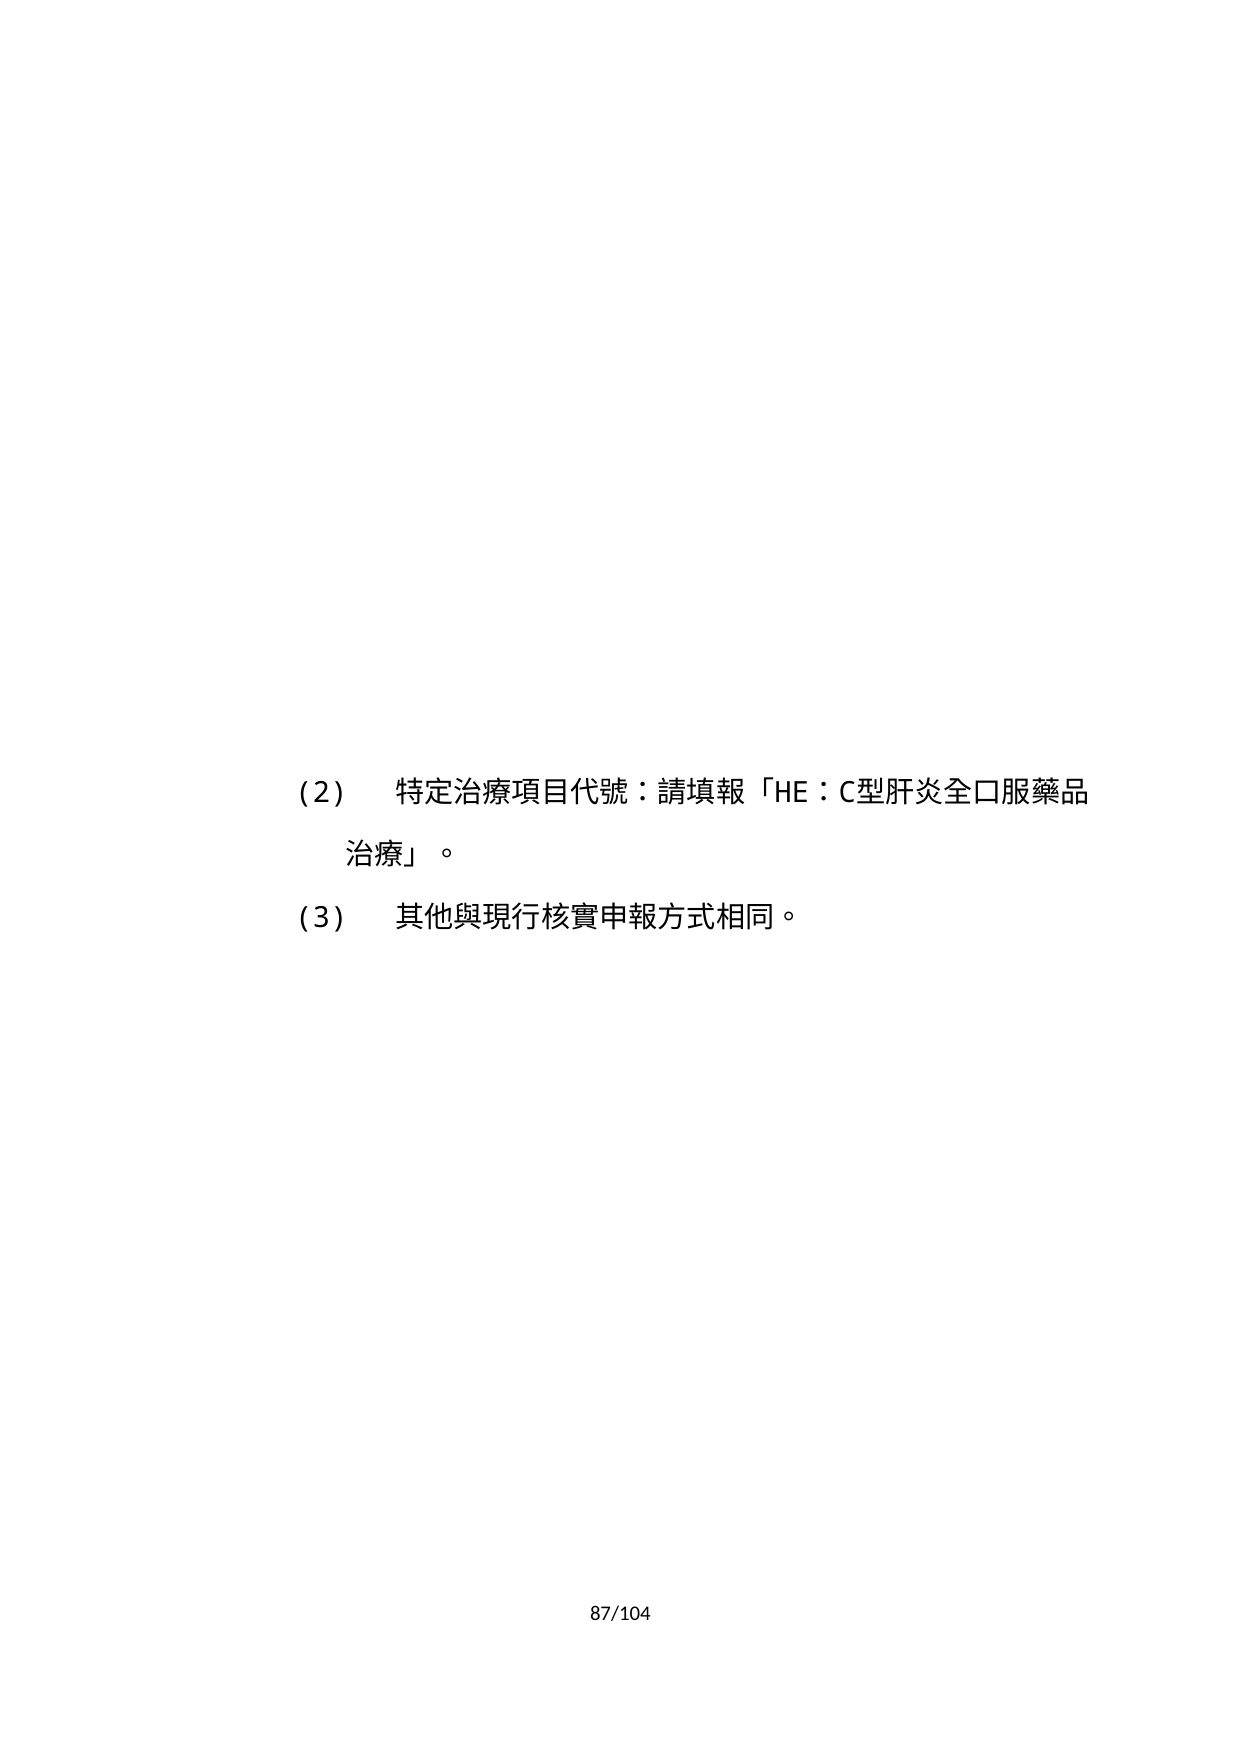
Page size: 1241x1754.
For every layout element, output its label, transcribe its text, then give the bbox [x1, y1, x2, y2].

list 特定治療項目代號：請填報「HE：C型肝炎全口服藥品治療」。 [295, 748, 1098, 873]
list 其他與現行核實申報方式相同。 [295, 873, 1098, 935]
